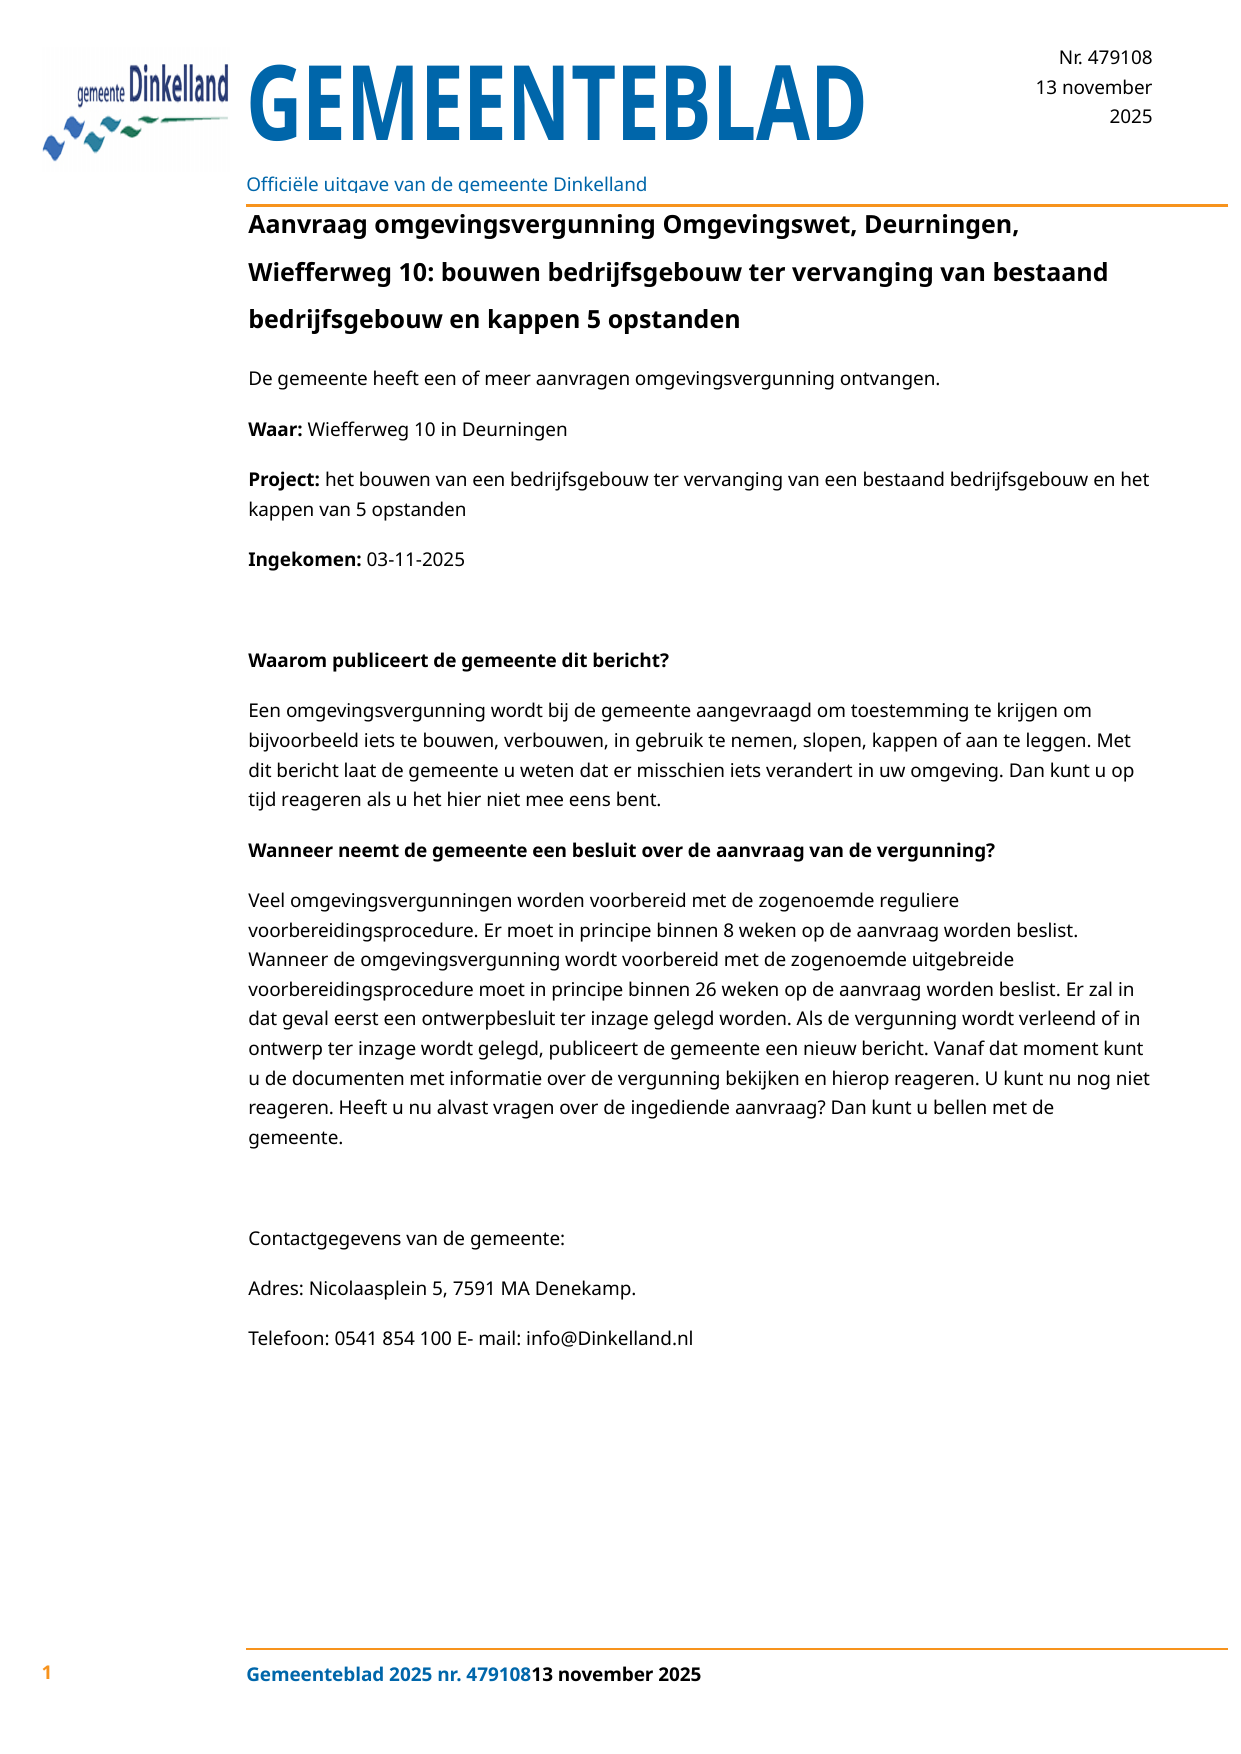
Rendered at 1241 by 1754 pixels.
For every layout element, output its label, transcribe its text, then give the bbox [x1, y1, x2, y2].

text Adres: Nicolaasplein 5, 7591 MA Denekamp. [248, 1275, 1152, 1301]
text Aanvraag omgevingsvergunning Omgevingswet, Deurningen, Wiefferweg 10: bouwen bedrijfsgebouw ter vervanging van bestaand bedrijfsgebouw en kappen 5 opstanden [248, 207, 1152, 336]
text Telefoon: 0541 854 100 E- mail: info@Dinkelland.nl [248, 1326, 1152, 1351]
text Ingekomen: 03-11-2025 [248, 546, 1152, 572]
text Veel omgevingsvergunningen worden voorbereid met de zogenoemde reguliere voorbereidingsprocedure. Er moet in principe binnen 8 weken op de aanvraag worden beslist. Wanneer de omgevingsvergunning wordt voorbereid met de zogenoemde uitgebreide voorbereidingsprocedure moet in principe binnen 26 weken op de aanvraag worden beslist. Er zal in dat geval eerst een ontwerpbesluit ter inzage gelegd worden. Als de vergunning wordt verleend of in ontwerp ter inzage wordt gelegd, publiceert de gemeente een nieuw bericht. Vanaf dat moment kunt u de documenten met informatie over de vergunning bekijken en hierop reageren. U kunt nu nog niet reageren. Heeft u nu alvast vragen over de ingediende aanvraag? Dan kunt u bellen met de gemeente. [248, 887, 1152, 1149]
text Waarom publiceert de gemeente dit bericht? [248, 647, 1152, 673]
picture [41, 47, 231, 172]
text Een omgevingsvergunning wordt bij de gemeente aangevraagd om toestemming te krijgen om bijvoorbeeld iets te bouwen, verbouwen, in gebruik te nemen, slopen, kappen of aan te leggen. Met dit bericht laat de gemeente u weten dat er misschien iets verandert in uw omgeving. Dan kunt u op tijd reageren als u het hier niet mee eens bent. [248, 698, 1152, 812]
text Wanneer neemt de gemeente een besluit over de aanvraag van de vergunning? [248, 837, 1152, 862]
text Contactgegevens van de gemeente: [248, 1225, 1152, 1250]
text Waar: Wiefferweg 10 in Deurningen [248, 416, 1152, 442]
text Project: het bouwen van een bedrijfsgebouw ter vervanging van een bestaand bedrijfsgebouw en het kappen van 5 opstanden [248, 466, 1152, 522]
text De gemeente heeft een of meer aanvragen omgevingsvergunning ontvangen. [248, 366, 1152, 391]
